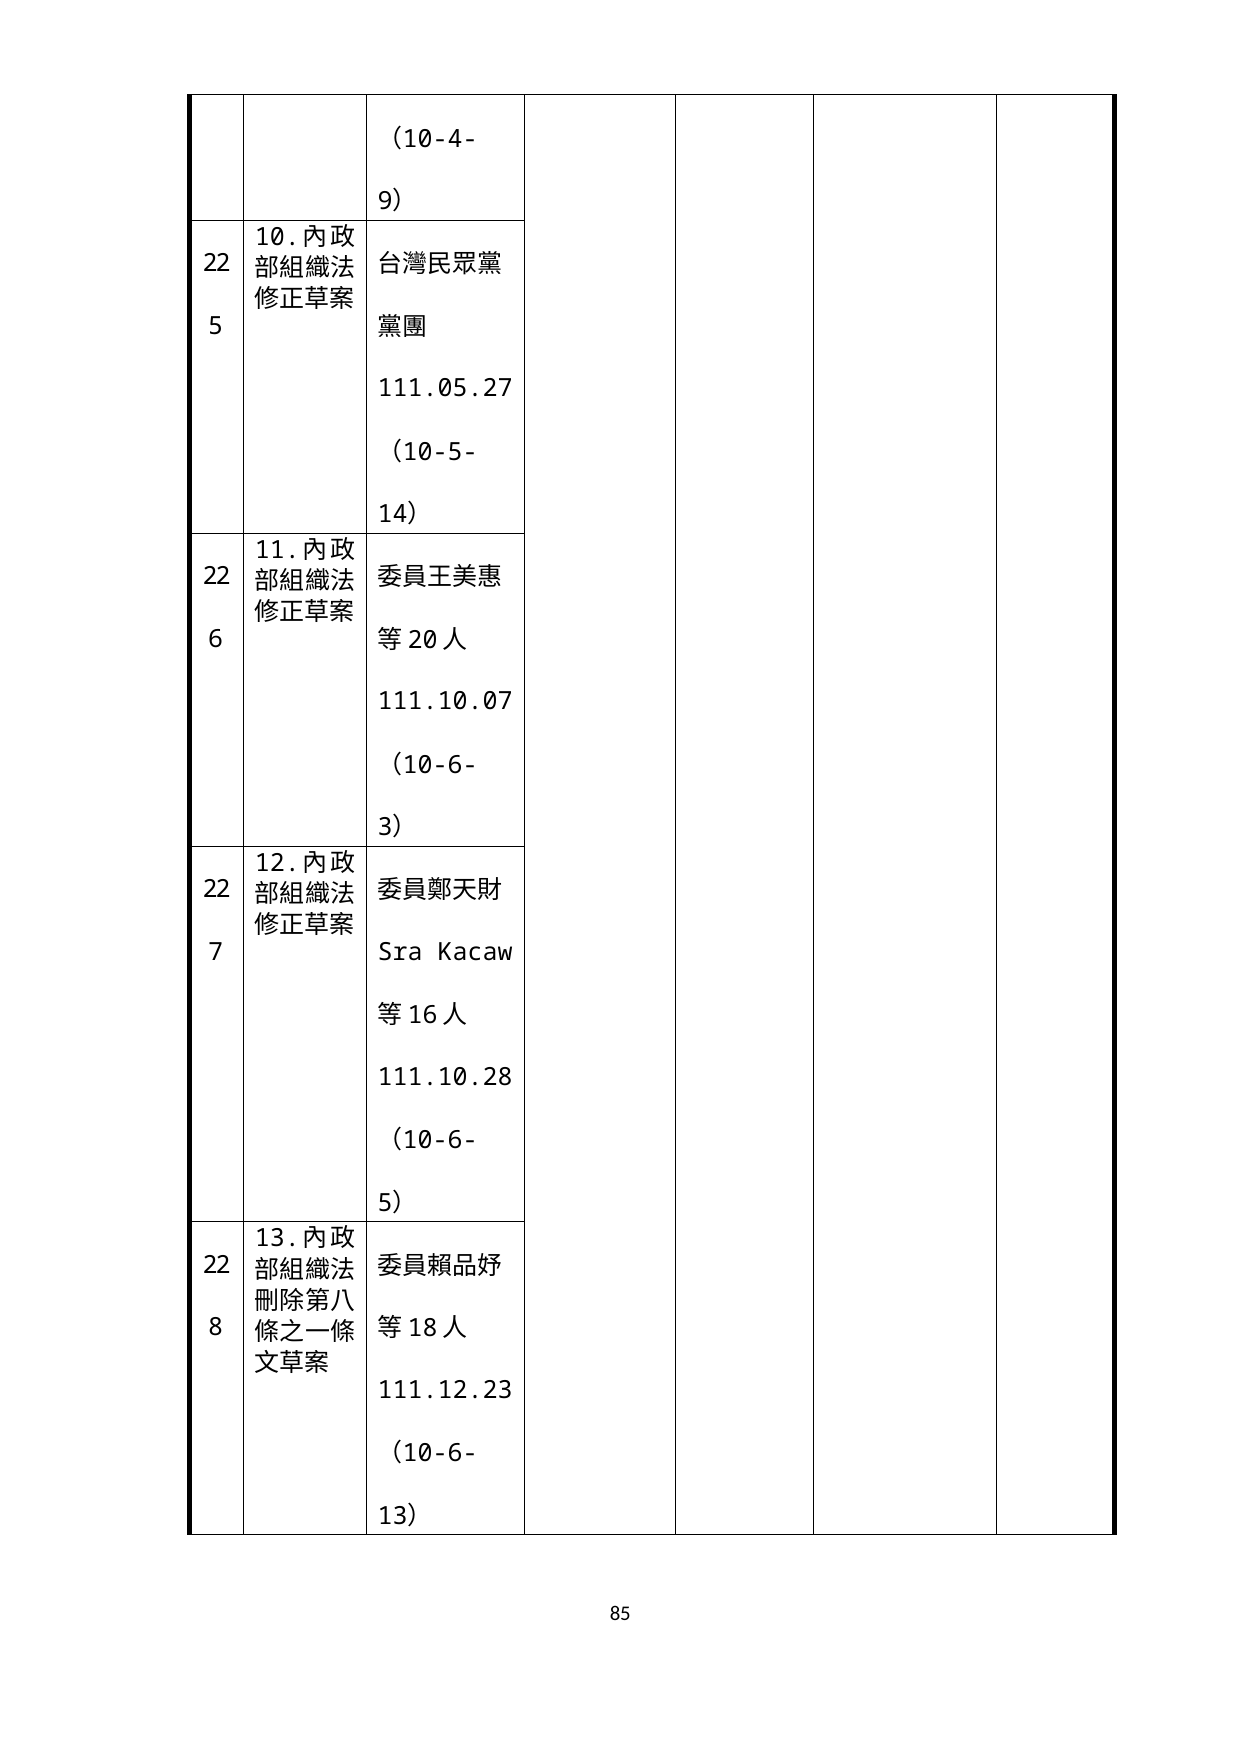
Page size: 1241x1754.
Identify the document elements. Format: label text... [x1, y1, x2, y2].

table_cell 226 [192, 534, 243, 846]
table_cell 台灣民眾黨黨團 111.05.27 （10-5-14） [367, 221, 524, 533]
table_cell （10-4-9） [367, 95, 524, 220]
table_cell 委員鄭天財Sra Kacaw 等16人 111.10.28 （10-6-5） [367, 847, 524, 1221]
table_cell 委員王美惠等20人 111.10.07 （10-6-3） [367, 534, 524, 846]
table_cell [676, 95, 813, 1534]
table_cell 225 [192, 221, 243, 533]
table_cell 13.內政部組織法刪除第八條之一條文草案 [244, 1222, 366, 1534]
table_cell 10.內政部組織法修正草案 [244, 221, 366, 533]
table_cell [192, 95, 243, 220]
table_cell 12.內政部組織法修正草案 [244, 847, 366, 1221]
table_cell 委員賴品妤等18人 111.12.23 （10-6-13） [367, 1222, 524, 1534]
table_cell 11.內政部組織法修正草案 [244, 534, 366, 846]
table_cell [814, 95, 996, 1534]
table_cell [525, 95, 675, 1534]
table_cell [244, 95, 366, 220]
table_cell [997, 95, 1112, 1534]
table_cell 227 [192, 847, 243, 1221]
table_cell 228 [192, 1222, 243, 1534]
